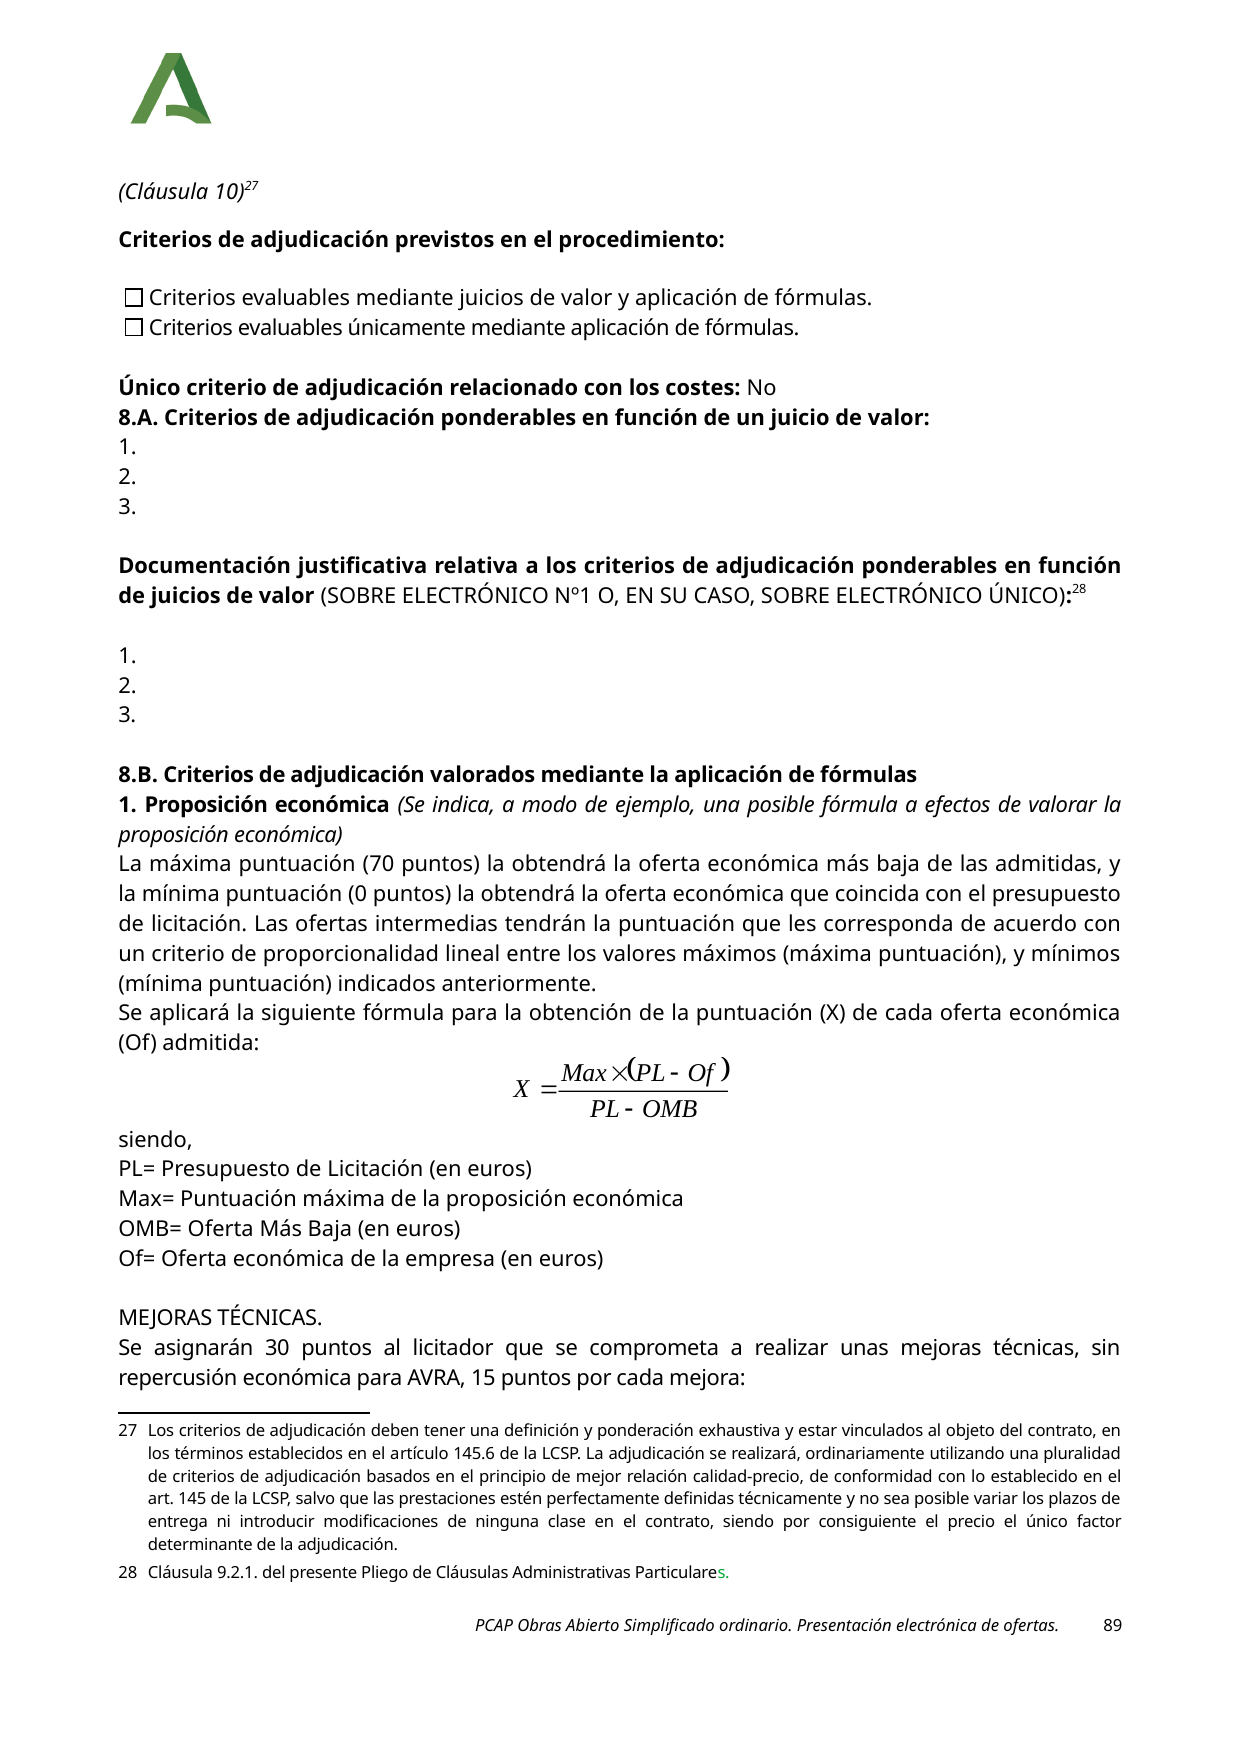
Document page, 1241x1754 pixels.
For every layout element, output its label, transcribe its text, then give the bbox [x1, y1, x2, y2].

text Documentación justificativa relativa a los criterios de adjudicación ponderables en función de juicios de valor (SOBRE ELECTRÓNICO Nº1 O, EN SU CASO, SOBRE ELECTRÓNICO ÚNICO): [118, 551, 1122, 610]
picture [127, 48, 216, 128]
text 3. [118, 491, 1122, 521]
text Único criterio de adjudicación relacionado con los costes: No [118, 372, 1122, 402]
text La máxima puntuación (70 puntos) la obtendrá la oferta económica más baja de las admitidas, y la mínima puntuación (0 puntos) la obtendrá la oferta económica que coincida con el presupuesto de licitación. Las ofertas intermedias tendrán la puntuación que les corresponda de acuerdo con un criterio de proporcionalidad lineal entre los valores máximos (máxima puntuación), y mínimos (mínima puntuación) indicados anteriormente. [118, 848, 1122, 997]
text Criterios de adjudicación previstos en el procedimiento: [118, 224, 1122, 254]
text MEJORAS TÉCNICAS. [118, 1302, 1122, 1332]
text siendo, [118, 1124, 1122, 1153]
text 1. [118, 431, 1122, 461]
text Se aplicará la siguiente fórmula para la obtención de la puntuación (X) de cada oferta económica (Of) admitida: [118, 997, 1122, 1057]
text Criterios evaluables mediante juicios de valor y aplicación de fórmulas. [118, 282, 1122, 312]
text PL= Presupuesto de Licitación (en euros) [118, 1153, 1122, 1183]
text 1. [118, 640, 1122, 670]
text 1. Proposición económica (Se indica, a modo de ejemplo, una posible fórmula a efectos de valorar la proposición económica) [118, 789, 1122, 848]
text Los criterios de adjudicación deben tener una definición y ponderación exhaustiva y estar vinculados al objeto del contrato, en los términos establecidos en el artículo 145.6 de la LCSP. La adjudicación se realizará, ordinariamente utilizando una pluralidad de criterios de adjudicación basados en el principio de mejor relación calidad-precio, de conformidad con lo establecido en el art. 145 de la LCSP, salvo que las prestaciones estén perfectamente definidas técnicamente y no sea posible variar los plazos de entrega ni introducir modificaciones de ninguna clase en el contrato, siendo por consiguiente el precio el único factor determinante de la adjudicación. [118, 1419, 1122, 1555]
text Se asignarán 30 puntos al licitador que se comprometa a realizar unas mejoras técnicas, sin repercusión económica para AVRA, 15 puntos por cada mejora: [118, 1332, 1122, 1392]
text 8.A. Criterios de adjudicación ponderables en función de un juicio de valor: [118, 402, 1122, 431]
text Cláusula 9.2.1. del presente Pliego de Cláusulas Administrativas Particulares. [118, 1561, 1122, 1584]
text 3. [118, 699, 1122, 729]
text 2. [118, 670, 1122, 699]
text 2. [118, 461, 1122, 491]
text Of= Oferta económica de la empresa (en euros) [118, 1243, 1122, 1273]
text 8.B. Criterios de adjudicación valorados mediante la aplicación de fórmulas [118, 759, 1122, 789]
text Max= Puntuación máxima de la proposición económica [118, 1183, 1122, 1213]
text (Cláusula 10) [118, 176, 1122, 206]
text Criterios evaluables únicamente mediante aplicación de fórmulas. [118, 312, 1122, 342]
text OMB= Oferta Más Baja (en euros) [118, 1213, 1122, 1243]
